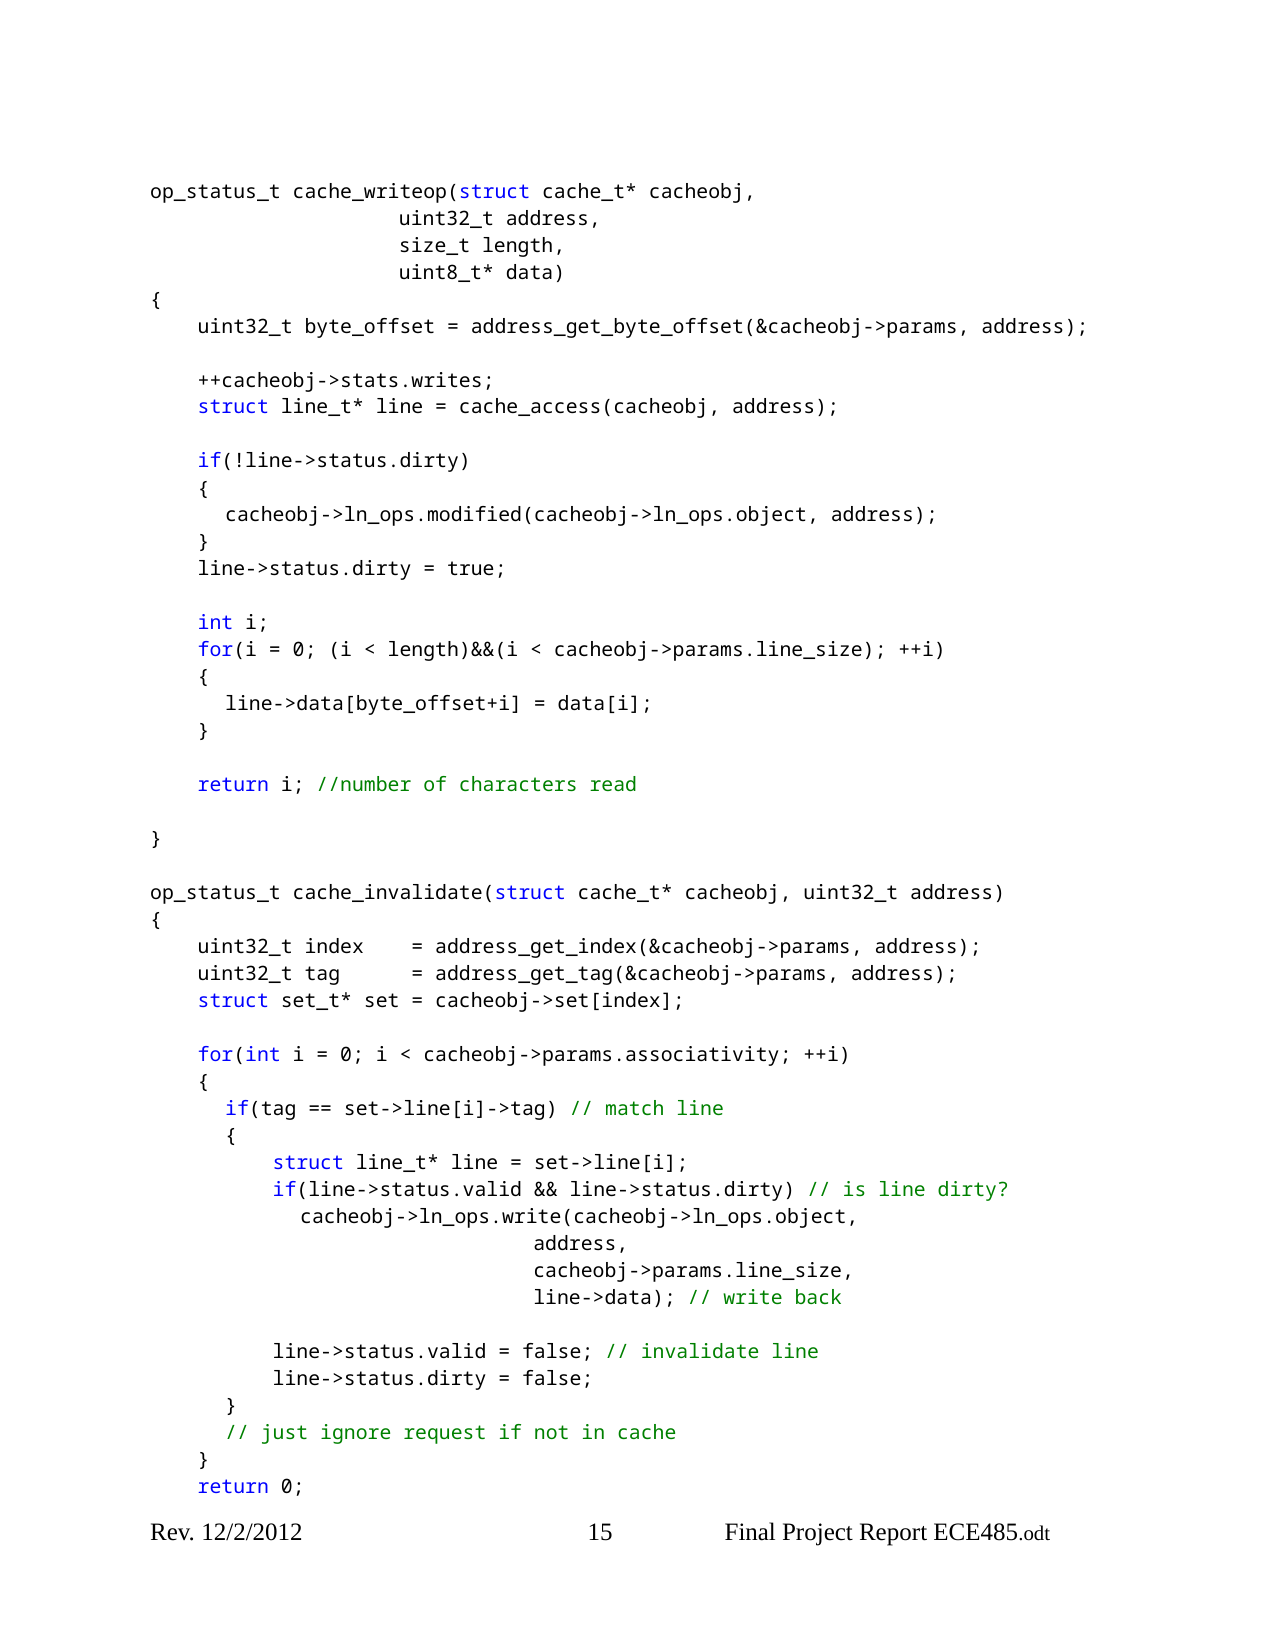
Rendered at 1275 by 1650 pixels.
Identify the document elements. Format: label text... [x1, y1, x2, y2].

text struct line_t* line = cache_access(cacheobj, address); [150, 393, 1125, 420]
text for(i = 0; (i < length)&&(i < cacheobj->params.line_size); ++i) [150, 636, 1125, 663]
text { [150, 1067, 1125, 1094]
text for(int i = 0; i < cacheobj->params.associativity; ++i) [150, 1040, 1125, 1067]
text op_status_t cache_invalidate(struct cache_t* cacheobj, uint32_t address) [150, 878, 1125, 905]
text struct line_t* line = set->line[i]; [150, 1148, 1125, 1175]
text ++cacheobj->stats.writes; [150, 366, 1125, 393]
text if(line->status.valid && line->status.dirty) // is line dirty? [150, 1175, 1125, 1202]
text if(tag == set->line[i]->tag) // match line [150, 1094, 1125, 1121]
text } [150, 824, 1125, 851]
text cacheobj->params.line_size, [150, 1256, 1125, 1283]
text if(!line->status.dirty) [150, 447, 1125, 474]
text { [150, 285, 1125, 312]
text int i; [150, 609, 1125, 636]
text uint32_t address, [150, 204, 1125, 231]
text { [150, 474, 1125, 501]
text { [150, 905, 1125, 932]
text } [150, 528, 1125, 555]
text } [150, 717, 1125, 743]
text { [150, 663, 1125, 689]
text line->data[byte_offset+i] = data[i]; [150, 689, 1125, 717]
text // just ignore request if not in cache [150, 1418, 1125, 1445]
text uint32_t index = address_get_index(&cacheobj->params, address); [150, 932, 1125, 959]
text return i; //number of characters read [150, 771, 1125, 797]
text op_status_t cache_writeop(struct cache_t* cacheobj, [150, 177, 1125, 204]
text uint32_t tag = address_get_tag(&cacheobj->params, address); [150, 959, 1125, 986]
text address, [150, 1229, 1125, 1256]
text line->status.valid = false; // invalidate line [150, 1337, 1125, 1364]
text } [150, 1445, 1125, 1472]
text return 0; [150, 1472, 1125, 1499]
text { [150, 1121, 1125, 1148]
text line->status.dirty = true; [150, 555, 1125, 582]
text cacheobj->ln_ops.write(cacheobj->ln_ops.object, [150, 1202, 1125, 1229]
text uint32_t byte_offset = address_get_byte_offset(&cacheobj->params, address); [150, 312, 1125, 339]
text line->data); // write back [150, 1283, 1125, 1310]
text size_t length, [150, 231, 1125, 258]
text } [150, 1391, 1125, 1418]
text struct set_t* set = cacheobj->set[index]; [150, 986, 1125, 1013]
text cacheobj->ln_ops.modified(cacheobj->ln_ops.object, address); [150, 501, 1125, 528]
text uint8_t* data) [150, 258, 1125, 285]
text line->status.dirty = false; [150, 1364, 1125, 1391]
